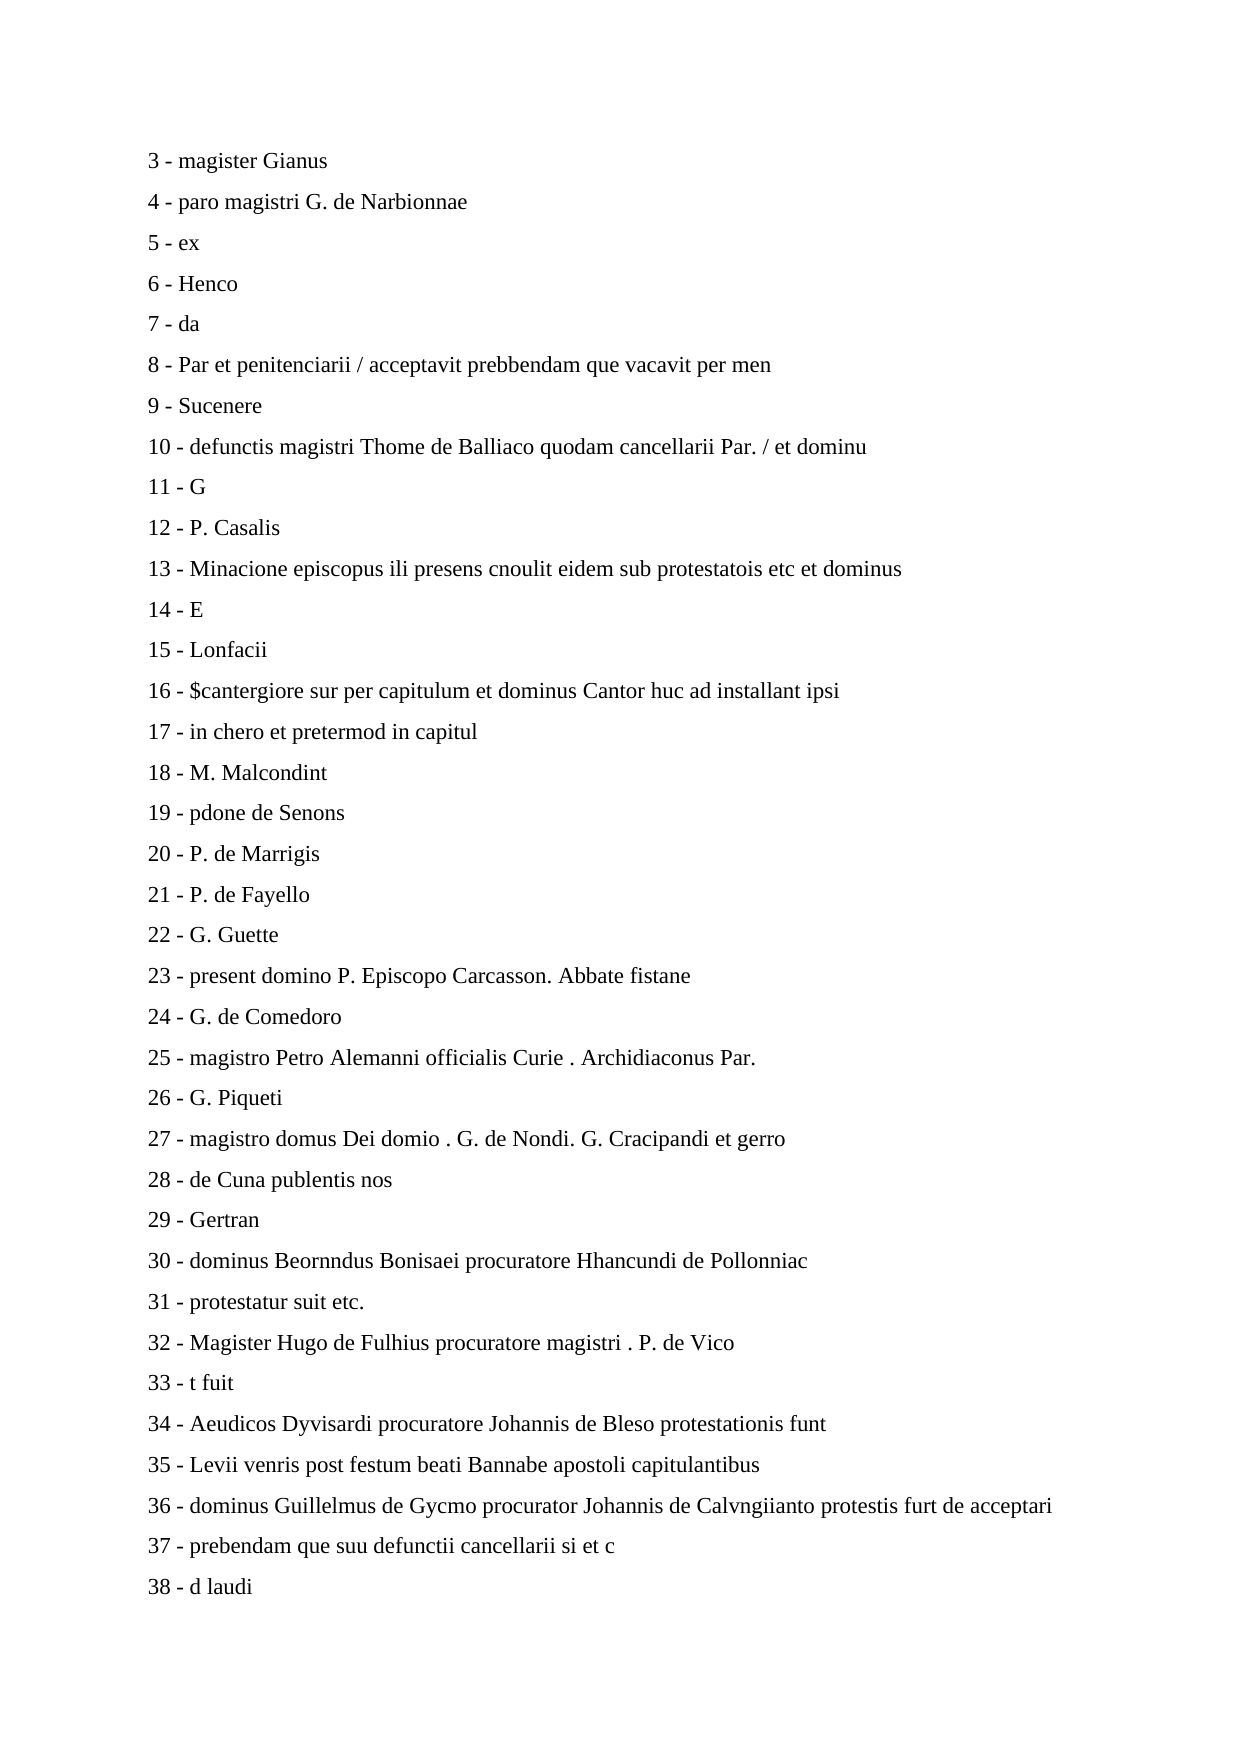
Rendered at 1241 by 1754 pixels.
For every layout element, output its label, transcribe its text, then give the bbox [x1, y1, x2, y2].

text 13 - Minacione episcopus ili presens cnoulit eidem sub protestatois etc et dominus [148, 555, 1093, 581]
text 7 - da [148, 311, 1093, 337]
text 30 - dominus Beornndus Bonisaei procuratore Hhancundi de Pollonniac [148, 1247, 1093, 1274]
text 34 - Aeudicos Dyvisardi procuratore Johannis de Bleso protestationis funt [148, 1410, 1093, 1437]
text 29 - Gertran [148, 1207, 1093, 1233]
text 14 - E [148, 596, 1093, 622]
text 17 - in chero et pretermod in capitul [148, 718, 1093, 744]
text 23 - present domino P. Episcopo Carcasson. Abbate fistane [148, 962, 1093, 988]
text 27 - magistro domus Dei domio . G. de Nondi. G. Cracipandi et gerro [148, 1125, 1093, 1151]
text 8 - Par et penitenciarii / acceptavit prebbendam que vacavit per men [148, 351, 1093, 378]
text 18 - M. Malcondint [148, 758, 1093, 785]
text 20 - P. de Marrigis [148, 840, 1093, 866]
text 15 - Lonfacii [148, 636, 1093, 663]
text 28 - de Cuna publentis nos [148, 1166, 1093, 1192]
text 22 - G. Guette [148, 921, 1093, 948]
text 12 - P. Casalis [148, 514, 1093, 541]
text 21 - P. de Fayello [148, 881, 1093, 907]
text 32 - Magister Hugo de Fulhius procuratore magistri . P. de Vico [148, 1329, 1093, 1355]
text 31 - protestatur suit etc. [148, 1288, 1093, 1314]
text 6 - Henco [148, 270, 1093, 296]
text 24 - G. de Comedoro [148, 1003, 1093, 1029]
text 35 - Levii venris post festum beati Bannabe apostoli capitulantibus [148, 1451, 1093, 1477]
text 26 - G. Piqueti [148, 1084, 1093, 1111]
text 9 - Sucenere [148, 392, 1093, 418]
text 33 - t fuit [148, 1369, 1093, 1396]
text 36 - dominus Guillelmus de Gycmo procurator Johannis de Calvngiianto protestis furt de acceptari [148, 1492, 1093, 1518]
text 10 - defunctis magistri Thome de Balliaco quodam cancellarii Par. / et dominu [148, 433, 1093, 459]
text 4 - paro magistri G. de Narbionnae [148, 188, 1093, 215]
text 11 - G [148, 473, 1093, 500]
text 25 - magistro Petro Alemanni officialis Curie . Archidiaconus Par. [148, 1044, 1093, 1070]
text 5 - ex [148, 229, 1093, 255]
text 3 - magister Gianus [148, 148, 1093, 174]
text 19 - pdone de Senons [148, 799, 1093, 826]
text 16 - $cantergiore sur per capitulum et dominus Cantor huc ad installant ipsi [148, 677, 1093, 703]
text 38 - d laudi [148, 1573, 1093, 1599]
text 37 - prebendam que suu defunctii cancellarii si et c [148, 1532, 1093, 1559]
